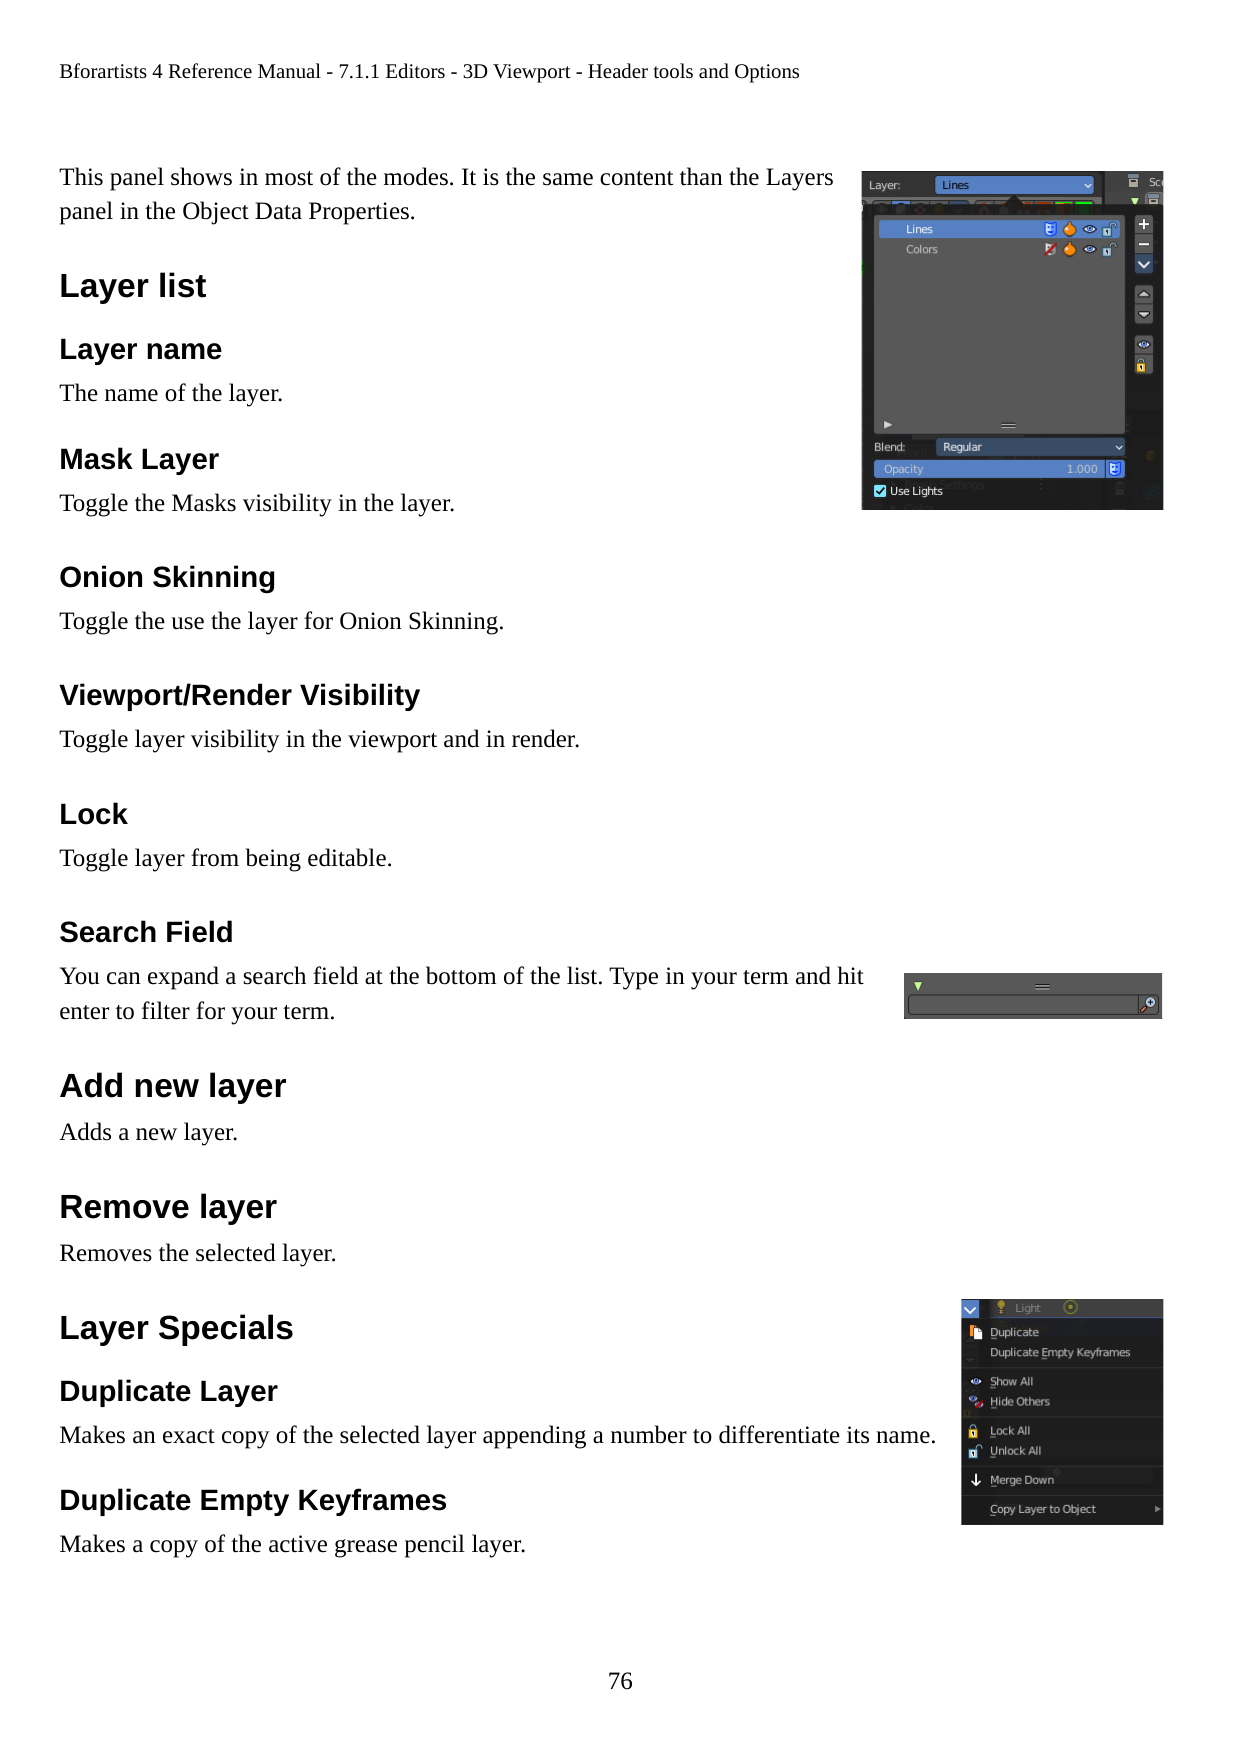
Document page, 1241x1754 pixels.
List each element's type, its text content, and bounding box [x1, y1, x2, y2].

subtitle Lock [59, 797, 1181, 830]
subtitle Onion Skinning [59, 560, 1181, 594]
subtitle [1164, 1308, 1181, 1346]
subtitle Layer name [59, 332, 861, 366]
text Toggle layer visibility in the viewport and in render. [59, 724, 1181, 753]
text [1164, 378, 1181, 407]
subtitle Layer list [59, 266, 861, 305]
subtitle Duplicate Layer [59, 1373, 961, 1407]
text This panel shows in most of the modes. It is the same content than the Layers panel in the Object Data Properties. [59, 162, 1181, 225]
subtitle [1164, 266, 1181, 305]
picture [904, 973, 1163, 1019]
subtitle Search Field [59, 915, 1181, 949]
text Makes a copy of the active grease pencil layer. [59, 1529, 1181, 1558]
picture [861, 171, 1164, 510]
subtitle [1164, 442, 1181, 475]
text Toggle layer from being editable. [59, 843, 1181, 872]
subtitle [1164, 332, 1181, 366]
text Makes an exact copy of the selected layer appending a number to differentiate its name. [59, 1420, 961, 1448]
text The name of the layer. [59, 378, 861, 407]
subtitle Add new layer [59, 1066, 1181, 1104]
subtitle Viewport/Render Visibility [59, 678, 1181, 712]
subtitle Remove layer [59, 1187, 1181, 1225]
text Removes the selected layer. [59, 1238, 1181, 1267]
subtitle Duplicate Empty Keyframes [59, 1483, 961, 1517]
text Adds a new layer. [59, 1117, 1181, 1146]
picture [961, 1299, 1164, 1525]
subtitle [1164, 1373, 1181, 1407]
subtitle Layer Specials [59, 1308, 961, 1346]
subtitle [1164, 1483, 1181, 1517]
text Toggle the Masks visibility in the layer. [59, 488, 1181, 517]
text Toggle the use the layer for Onion Skinning. [59, 606, 1181, 635]
text You can expand a search field at the bottom of the list. Type in your term and hit enter to filter for your term. [59, 961, 1181, 1024]
subtitle Mask Layer [59, 442, 861, 475]
